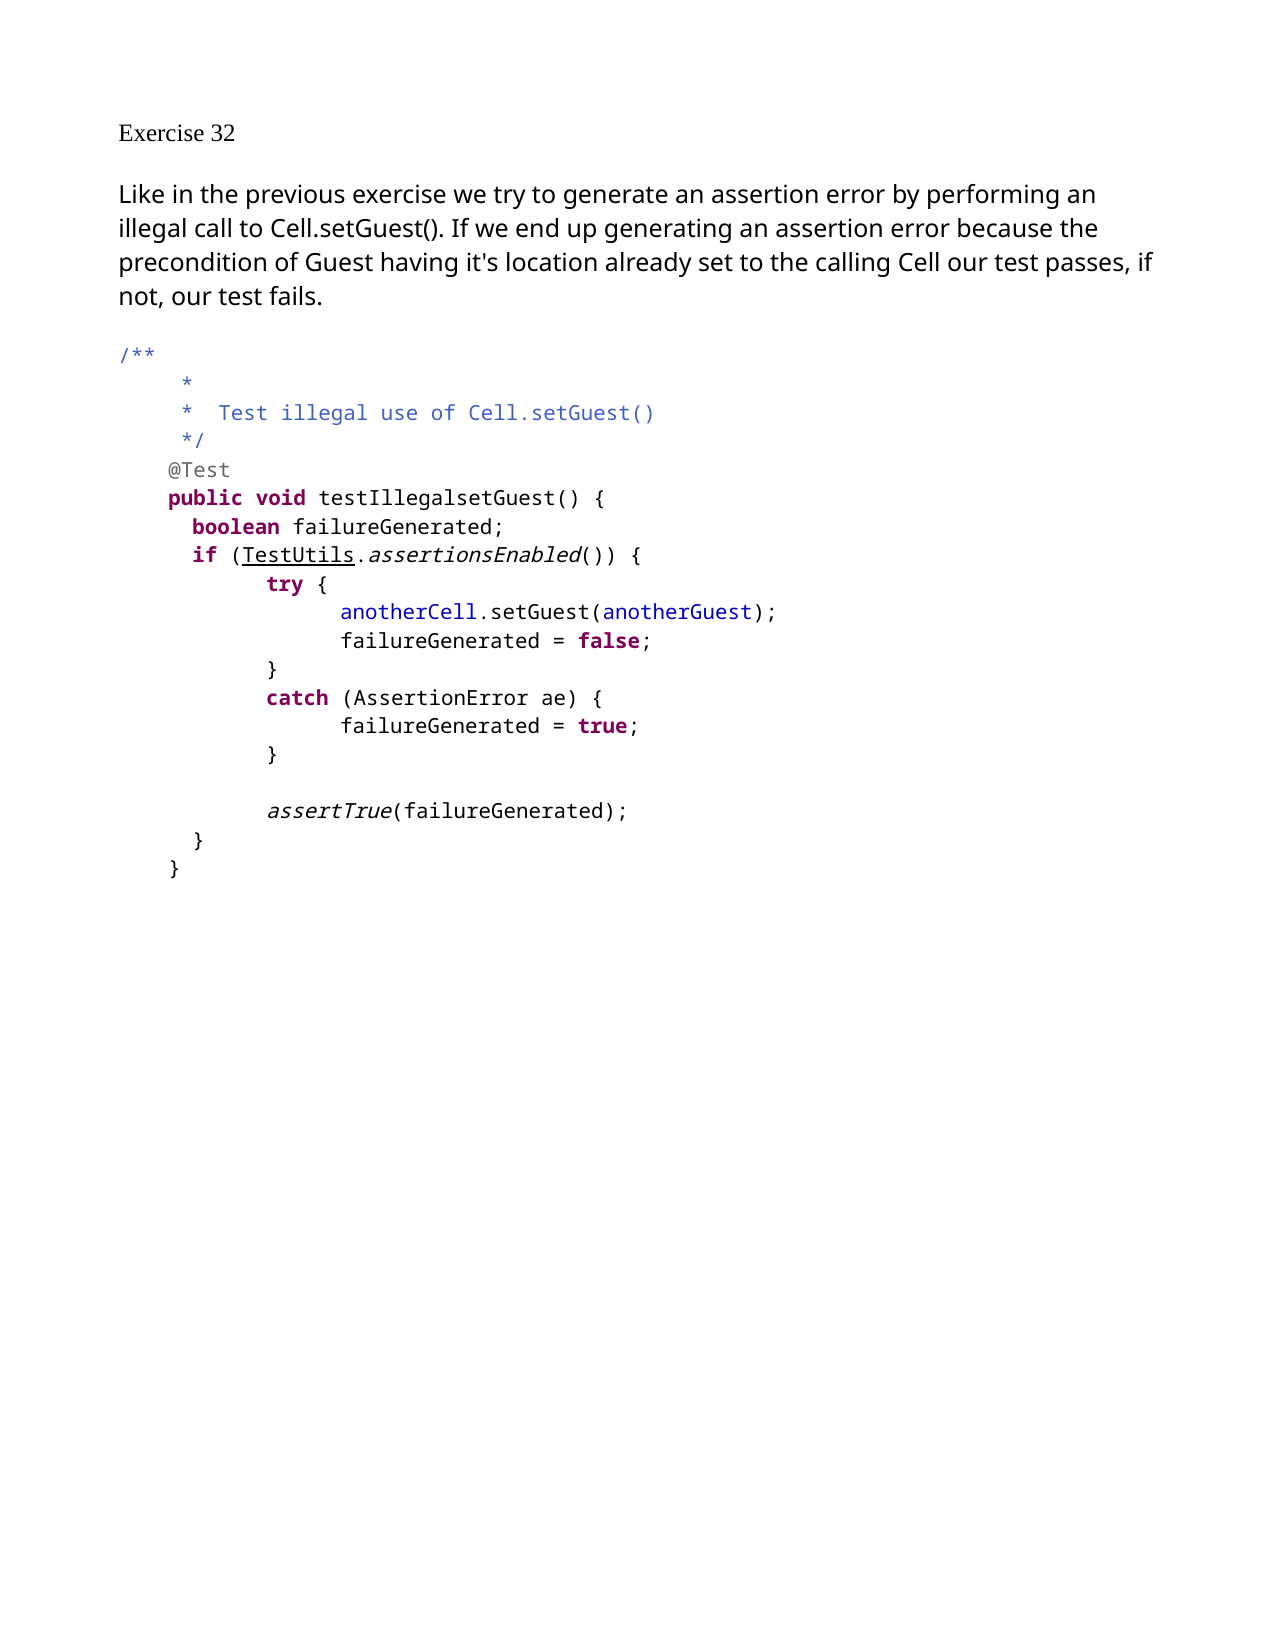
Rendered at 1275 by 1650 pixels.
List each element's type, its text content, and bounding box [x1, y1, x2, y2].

text try { [118, 569, 1157, 597]
text } [118, 654, 1157, 683]
text } [118, 853, 1157, 882]
text } [118, 739, 1157, 768]
text Exercise 32 [118, 118, 1157, 147]
text Like in the previous exercise we try to generate an assertion error by performing an illegal call to Cell.setGuest(). If we end up generating an assertion error because the precondition of Guest having it's location already set to the calling Cell our test passes, if not, our test fails. [118, 176, 1157, 313]
text if (TestUtils.assertionsEnabled()) { [118, 540, 1157, 569]
text public void testIllegalsetGuest() { [118, 483, 1157, 512]
text * [118, 370, 1157, 398]
text * Test illegal use of Cell.setGuest() [118, 398, 1157, 427]
text boolean failureGenerated; [118, 512, 1157, 540]
text /** [118, 341, 1157, 370]
text catch (AssertionError ae) { [118, 683, 1157, 711]
text @Test [118, 455, 1157, 483]
text failureGenerated = true; [118, 711, 1157, 739]
text assertTrue(failureGenerated); [118, 796, 1157, 825]
text */ [118, 427, 1157, 455]
text anotherCell.setGuest(anotherGuest); [118, 597, 1157, 626]
text } [118, 825, 1157, 853]
text failureGenerated = false; [118, 626, 1157, 654]
